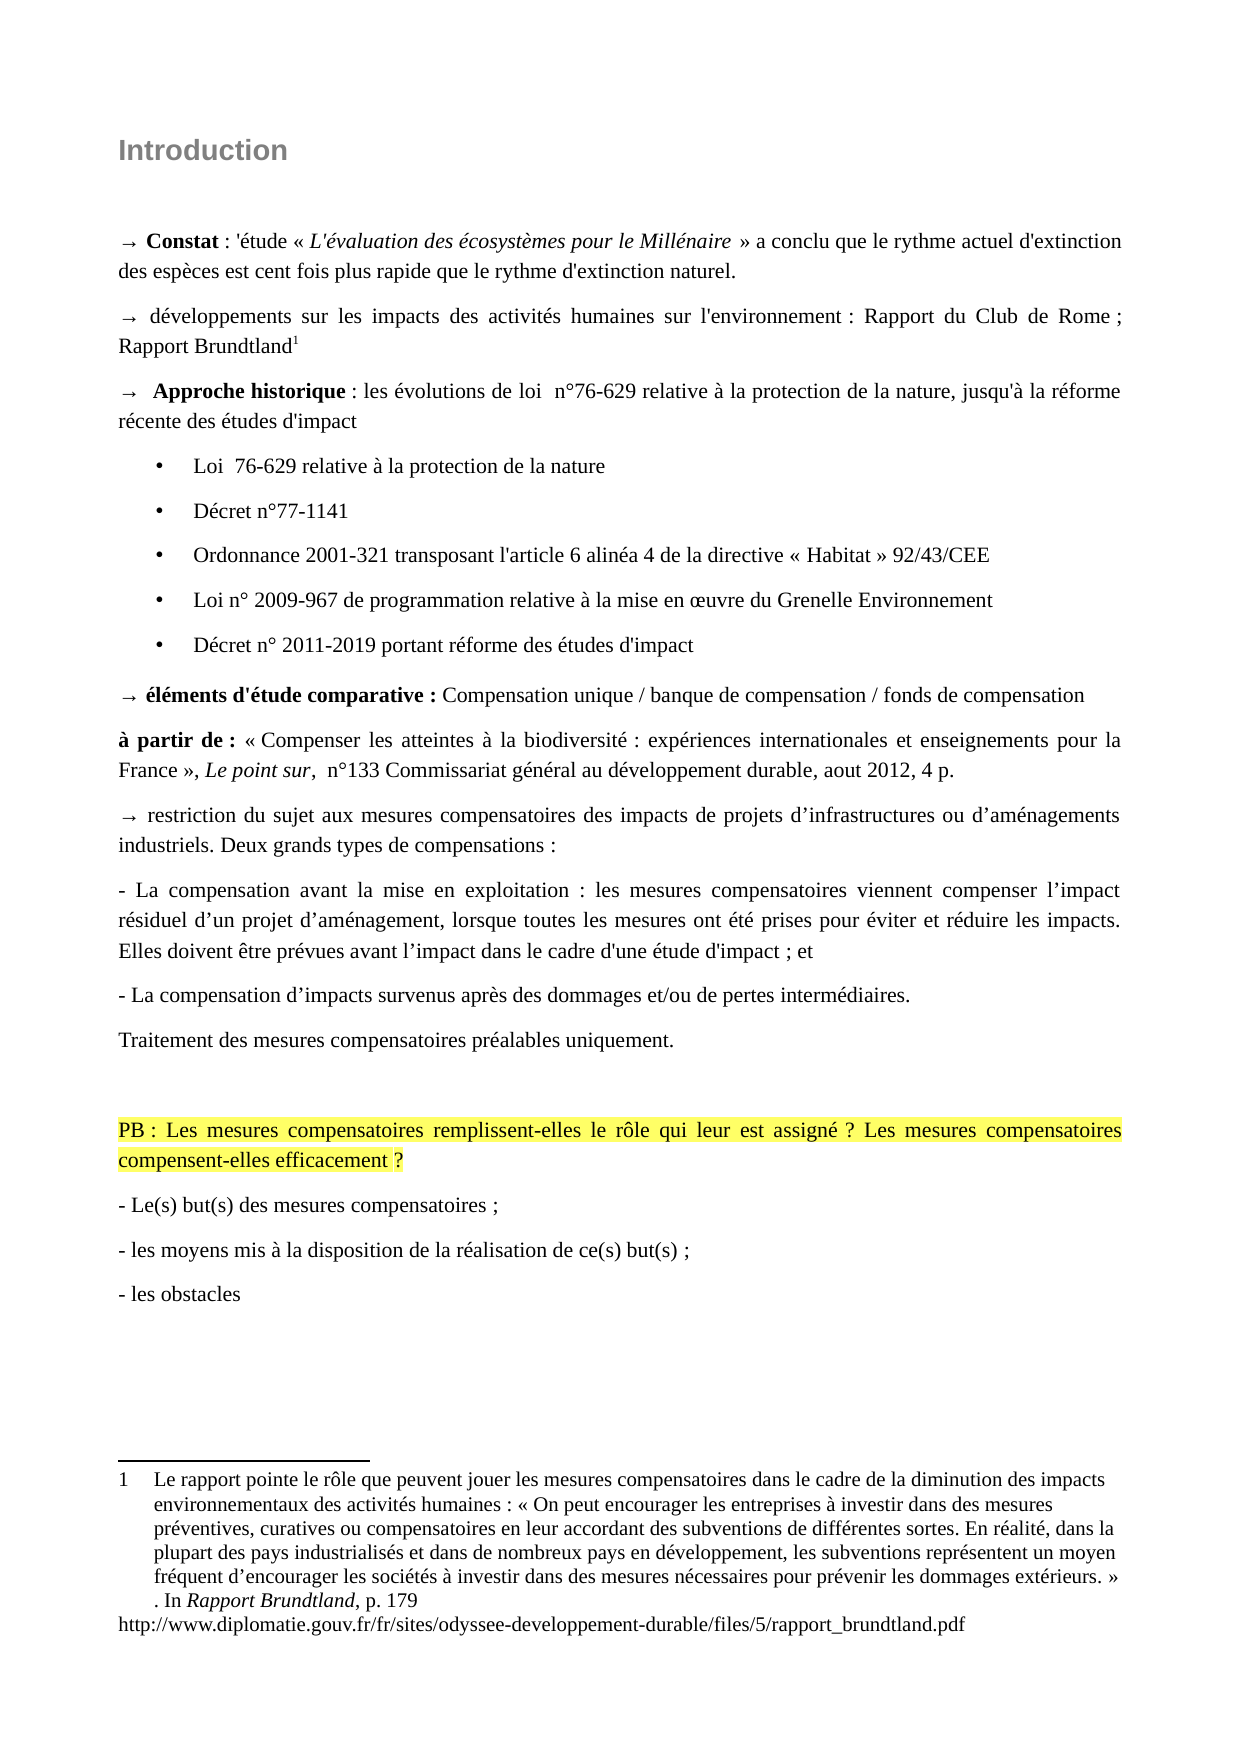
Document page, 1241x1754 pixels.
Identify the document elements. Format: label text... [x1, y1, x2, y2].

list Ordonnance 2001-321 transposant l'article 6 alinéa 4 de la directive « Habitat » 92/43/CEE [156, 542, 1122, 568]
text - les moyens mis à la disposition de la réalisation de ce(s) but(s) ; [118, 1237, 1122, 1262]
text - La compensation avant la mise en exploitation : les mesures compensatoires viennent compenser l’impact résiduel d’un projet d’aménagement, lorsque toutes les mesures ont été prises pour éviter et réduire les impacts. Elles doivent être prévues avant l’impact dans le cadre d'une étude d'impact ; et [118, 877, 1122, 963]
text → Approche historique : les évolutions de loi n°76-629 relative à la protection de la nature, jusqu'à la réforme récente des études d'impact [118, 378, 1122, 433]
text → éléments d'étude comparative : Compensation unique / banque de compensation / fonds de compensation [118, 682, 1122, 708]
text - La compensation d’impacts survenus après des dommages et/ou de pertes intermédiaires. [118, 982, 1122, 1008]
text Le rapport pointe le rôle que peuvent jouer les mesures compensatoires dans le cadre de la diminution des impacts environnementaux des activités humaines : « On peut encourager les entreprises à investir dans des mesures préventives, curatives ou compensatoires en leur accordant des subventions de différentes sortes. En réalité, dans la plupart des pays industrialisés et dans de nombreux pays en développement, les subventions représentent un moyen fréquent d’encourager les sociétés à investir dans des mesures nécessaires pour prévenir les dommages extérieurs. » . In Rapport Brundtland, p. 179 [118, 1467, 1122, 1612]
text http://www.diplomatie.gouv.fr/fr/sites/odyssee-developpement-durable/files/5/rapport_brundtland.pdf [118, 1612, 1122, 1636]
text → restriction du sujet aux mesures compensatoires des impacts de projets d’infrastructures ou d’aménagements industriels. Deux grands types de compensations : [118, 802, 1122, 858]
text → développements sur les impacts des activités humaines sur l'environnement : Rapport du Club de Rome ; Rapport Brundtland [118, 303, 1122, 358]
text PB : Les mesures compensatoires remplissent-elles le rôle qui leur est assigné ? Les mesures compensatoires compensent-elles efficacement ? [118, 1117, 1122, 1172]
text → Constat : 'étude « L'évaluation des écosystèmes pour le Millénaire » a conclu que le rythme actuel d'extinction des espèces est cent fois plus rapide que le rythme d'extinction naturel. [118, 228, 1122, 283]
text à partir de : « Compenser les atteintes à la biodiversité : expériences internationales et enseignements pour la France », Le point sur, n°133 Commissariat général au développement durable, aout 2012, 4 p. [118, 727, 1122, 783]
text - les obstacles [118, 1281, 1122, 1307]
list Loi n° 2009-967 de programmation relative à la mise en œuvre du Grenelle Environnement [156, 587, 1122, 612]
text Traitement des mesures compensatoires préalables uniquement. [118, 1027, 1122, 1052]
list Loi 76-629 relative à la protection de la nature [156, 453, 1122, 478]
text - Le(s) but(s) des mesures compensatoires ; [118, 1192, 1122, 1217]
list Décret n°77-1141 [156, 498, 1122, 523]
subtitle Introduction [118, 133, 1122, 166]
list Décret n° 2011-2019 portant réforme des études d'impact [156, 632, 1122, 657]
